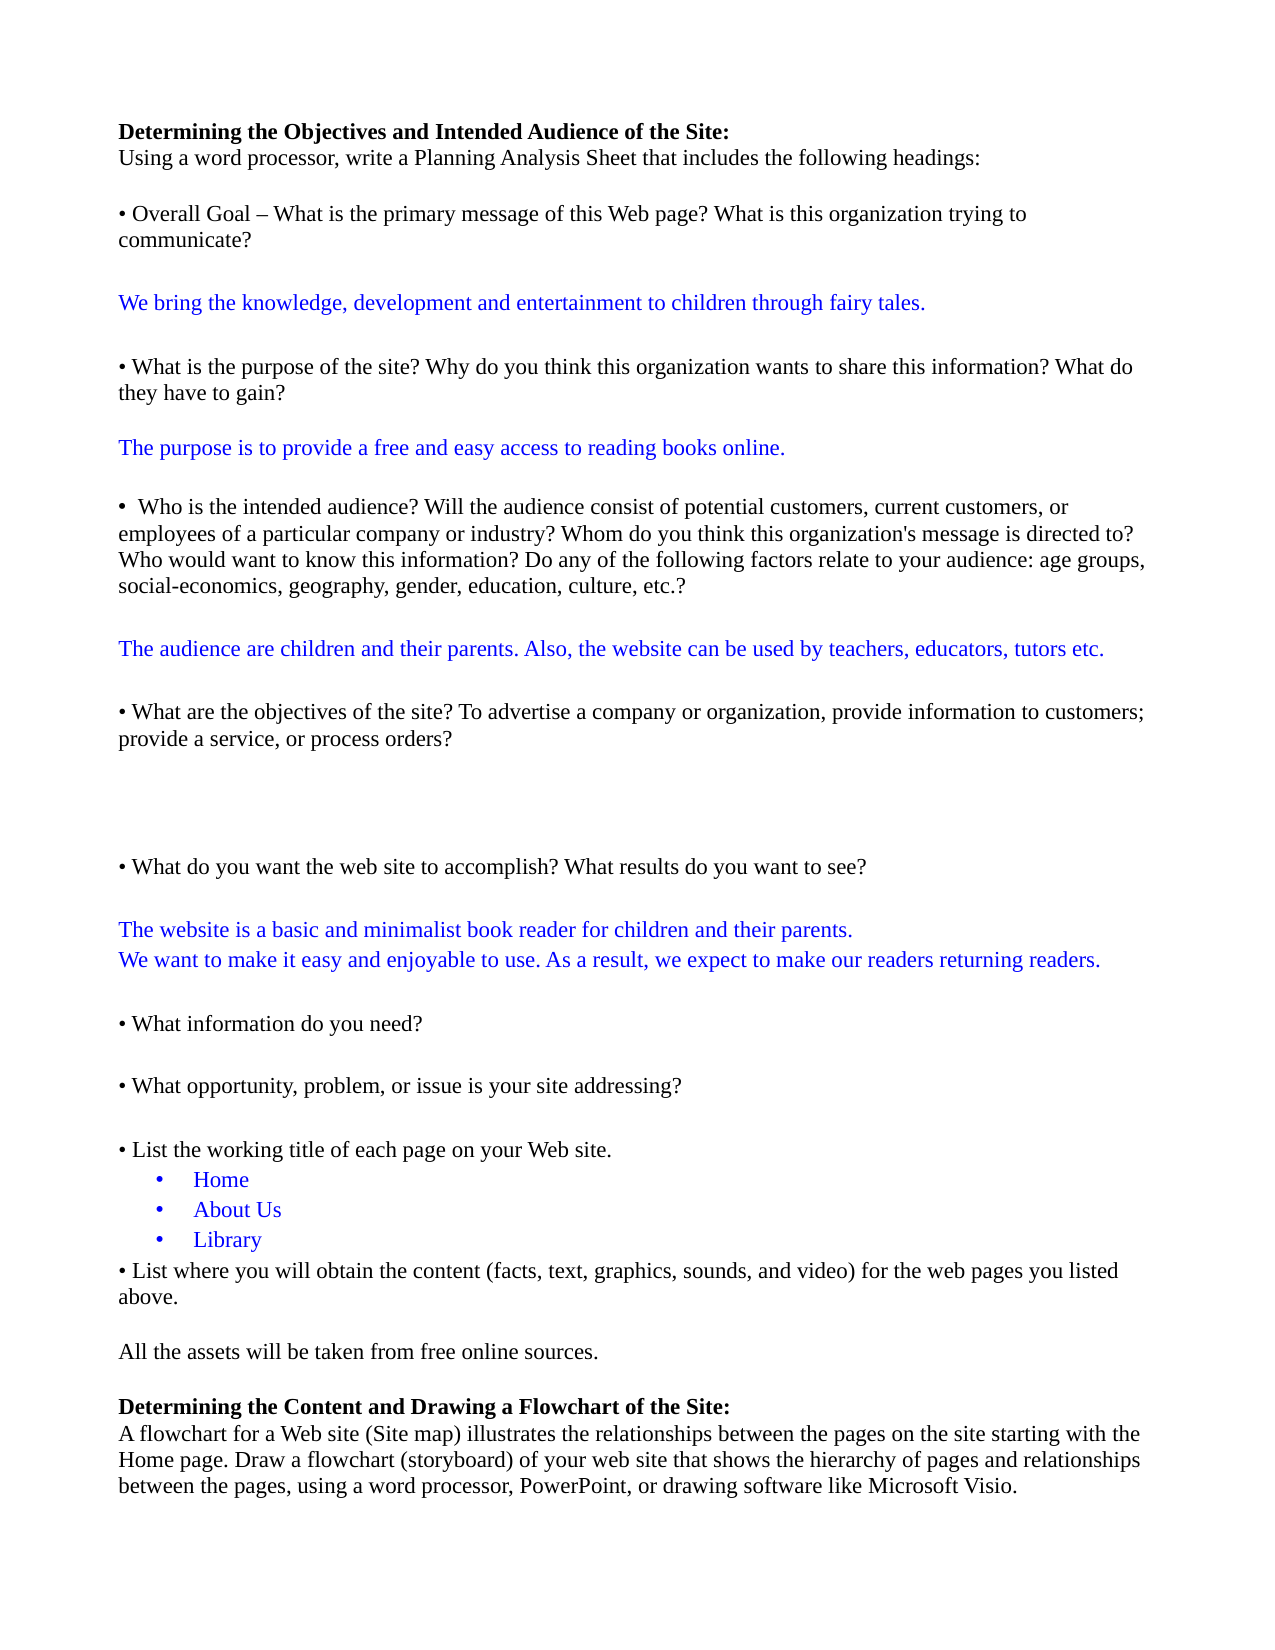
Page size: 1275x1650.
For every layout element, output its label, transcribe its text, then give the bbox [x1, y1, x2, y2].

text • What are the objectives of the site? To advertise a company or organization, provide information to customers; provide a service, or process orders? [118, 698, 1157, 751]
text • Who is the intended audience? Will the audience consist of potential customers, current customers, or employees of a particular company or industry? Whom do you think this organization's message is directed to? Who would want to know this information? Do any of the following factors relate to your audience: age groups, social-economics, geography, gender, education, culture, etc.? [118, 493, 1157, 599]
text We want to make it easy and enjoyable to use. As a result, we expect to make our readers returning readers. [118, 947, 1157, 973]
text • What information do you need? [118, 1009, 1157, 1036]
text The audience are children and their parents. Also, the website can be used by teachers, educators, tutors etc. [118, 635, 1157, 662]
text A flowchart for a Web site (Site map) illustrates the relationships between the pages on the site starting with the Home page. Draw a flowchart (storyboard) of your web site that shows the hierarchy of pages and relationships between the pages, using a word processor, PowerPoint, or drawing software like Microsoft Visio. [118, 1420, 1157, 1499]
text • List the working title of each page on your Web site. [118, 1136, 1157, 1162]
text • List where you will obtain the content (facts, text, graphics, sounds, and video) for the web pages you listed above. [118, 1257, 1157, 1309]
list Library [156, 1227, 1157, 1253]
text • What opportunity, problem, or issue is your site addressing? [118, 1073, 1157, 1099]
text • What do you want the web site to accomplish? What results do you want to see? [118, 853, 1157, 879]
text Determining the Objectives and Intended Audience of the Site: [118, 118, 1157, 144]
list Home [156, 1166, 1157, 1192]
text • Overall Goal – What is the primary message of this Web page? What is this organization trying to communicate? [118, 199, 1157, 252]
text All the assets will be taken from free online sources. [118, 1338, 1157, 1365]
list About Us [156, 1196, 1157, 1223]
text Using a word processor, write a Planning Analysis Sheet that includes the following headings: [118, 144, 1157, 171]
text Determining the Content and Drawing a Flowchart of the Site: [118, 1393, 1157, 1420]
text We bring the knowledge, development and entertainment to children through fairy tales. [118, 289, 1157, 316]
text • What is the purpose of the site? Why do you think this organization wants to share this information? What do they have to gain? [118, 353, 1157, 406]
text The website is a basic and minimalist book reader for children and their parents. [118, 916, 1157, 943]
text The purpose is to provide a free and easy access to reading books online. [118, 434, 1157, 461]
